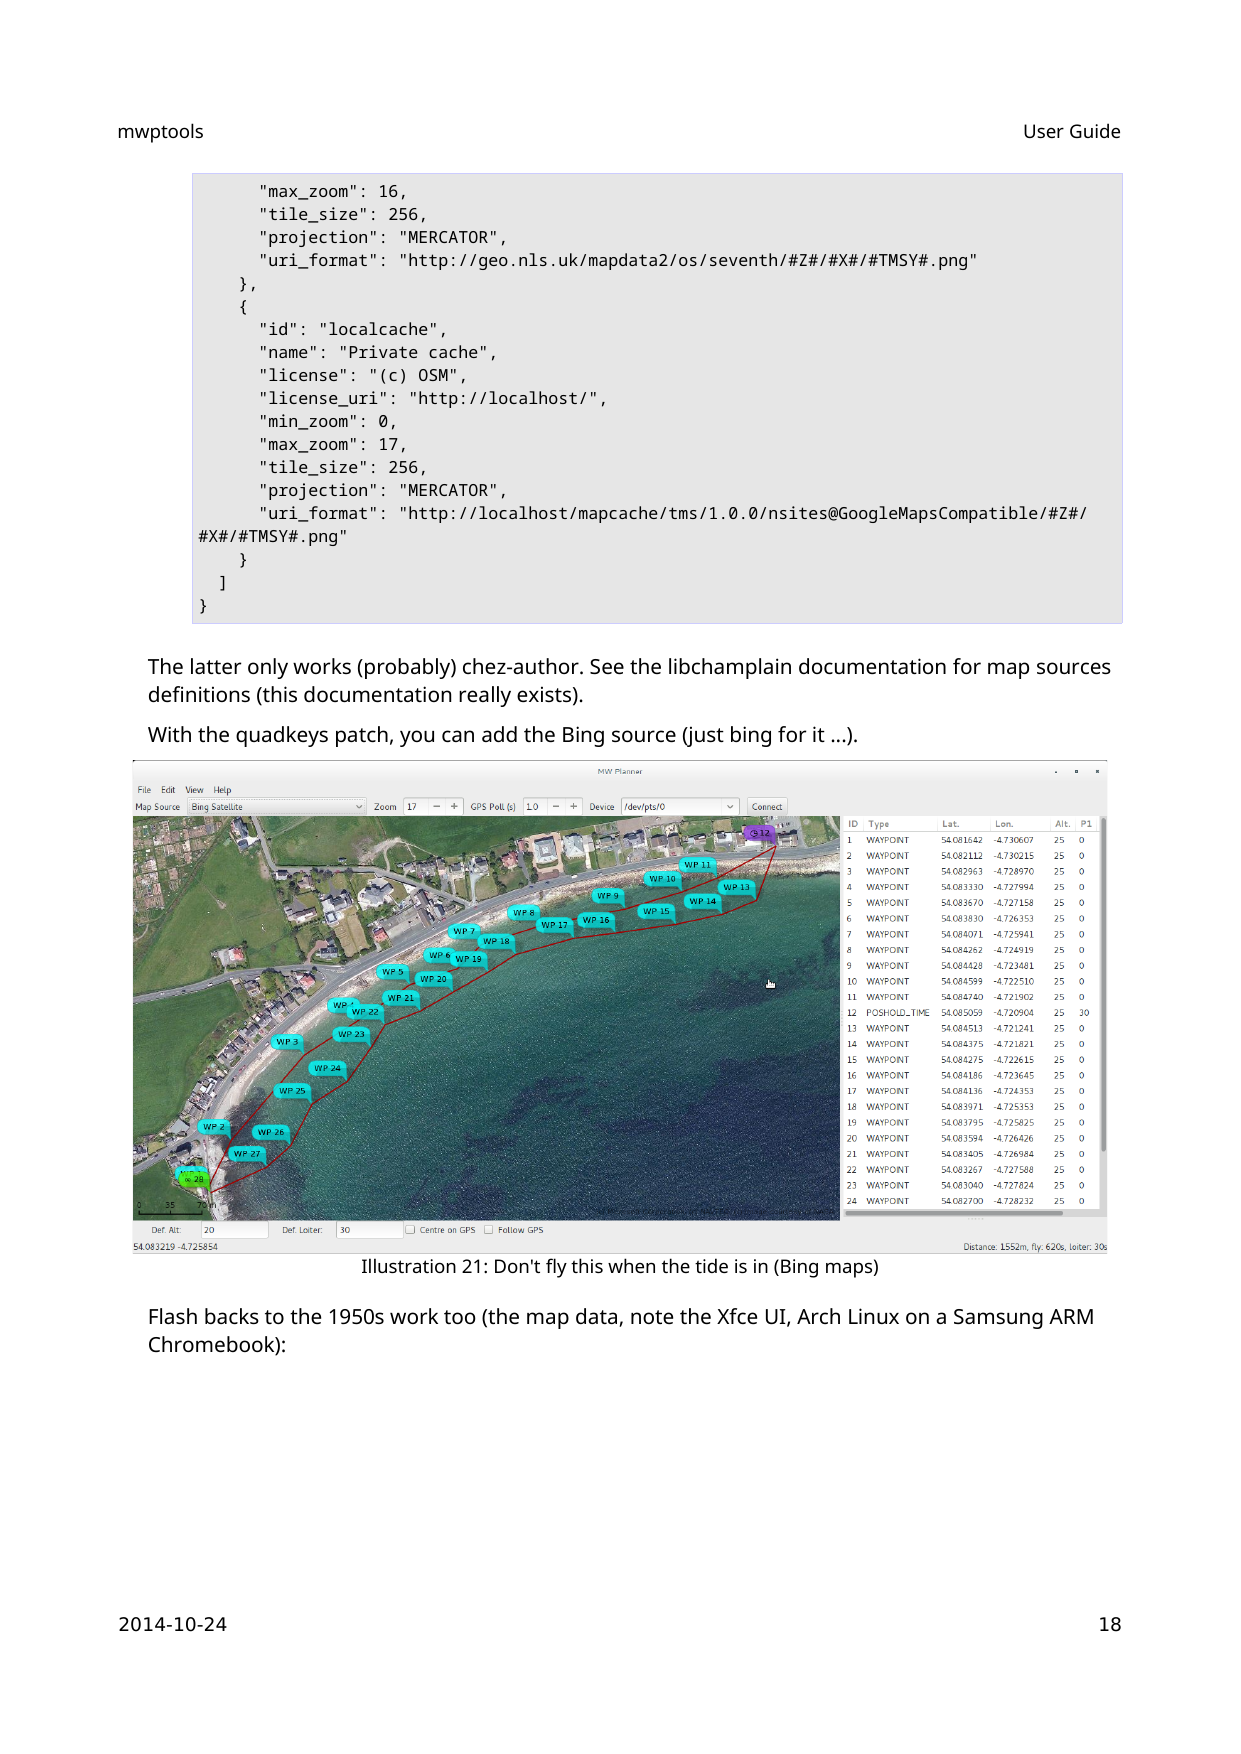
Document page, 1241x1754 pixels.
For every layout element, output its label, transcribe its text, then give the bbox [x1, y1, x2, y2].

text "uri_format": "http://geo.nls.uk/mapdata2/os/seventh/#Z#/#X#/#TMSY#.png" [193, 242, 1122, 265]
text } [193, 541, 1122, 564]
text "min_zoom": 0, [193, 403, 1122, 426]
text "license": "(c) OSM", [193, 357, 1122, 380]
text { [193, 288, 1122, 311]
picture [132, 760, 1108, 1254]
text "id": "localcache", [193, 311, 1122, 334]
text } [193, 587, 1122, 623]
text "uri_format": "http://localhost/mapcache/tms/1.0.0/nsites@GoogleMapsCompatible/#Z#/#X#/#TMSY#.png" [193, 495, 1122, 541]
text "max_zoom": 17, [193, 426, 1122, 449]
text Flash backs to the 1950s work too (the map data, note the Xfce UI, Arch Linux on a Samsung ARM Chromebook): [148, 1302, 1122, 1358]
text The latter only works (probably) chez-author. See the libchamplain documentation for map sources definitions (this documentation really exists). [148, 652, 1122, 708]
text "license_uri": "http://localhost/", [193, 380, 1122, 403]
text "tile_size": 256, [193, 196, 1122, 219]
text "max_zoom": 16, [193, 174, 1122, 196]
text Illustration 21: Don't fly this when the tide is in (Bing maps) [133, 1254, 1107, 1279]
text "projection": "MERCATOR", [193, 472, 1122, 495]
text "tile_size": 256, [193, 449, 1122, 472]
text "name": "Private cache", [193, 334, 1122, 357]
text With the quadkeys patch, you can add the Bing source (just bing for it ...). [148, 720, 1122, 749]
text ] [193, 564, 1122, 587]
text "projection": "MERCATOR", [193, 219, 1122, 242]
text }, [193, 265, 1122, 288]
